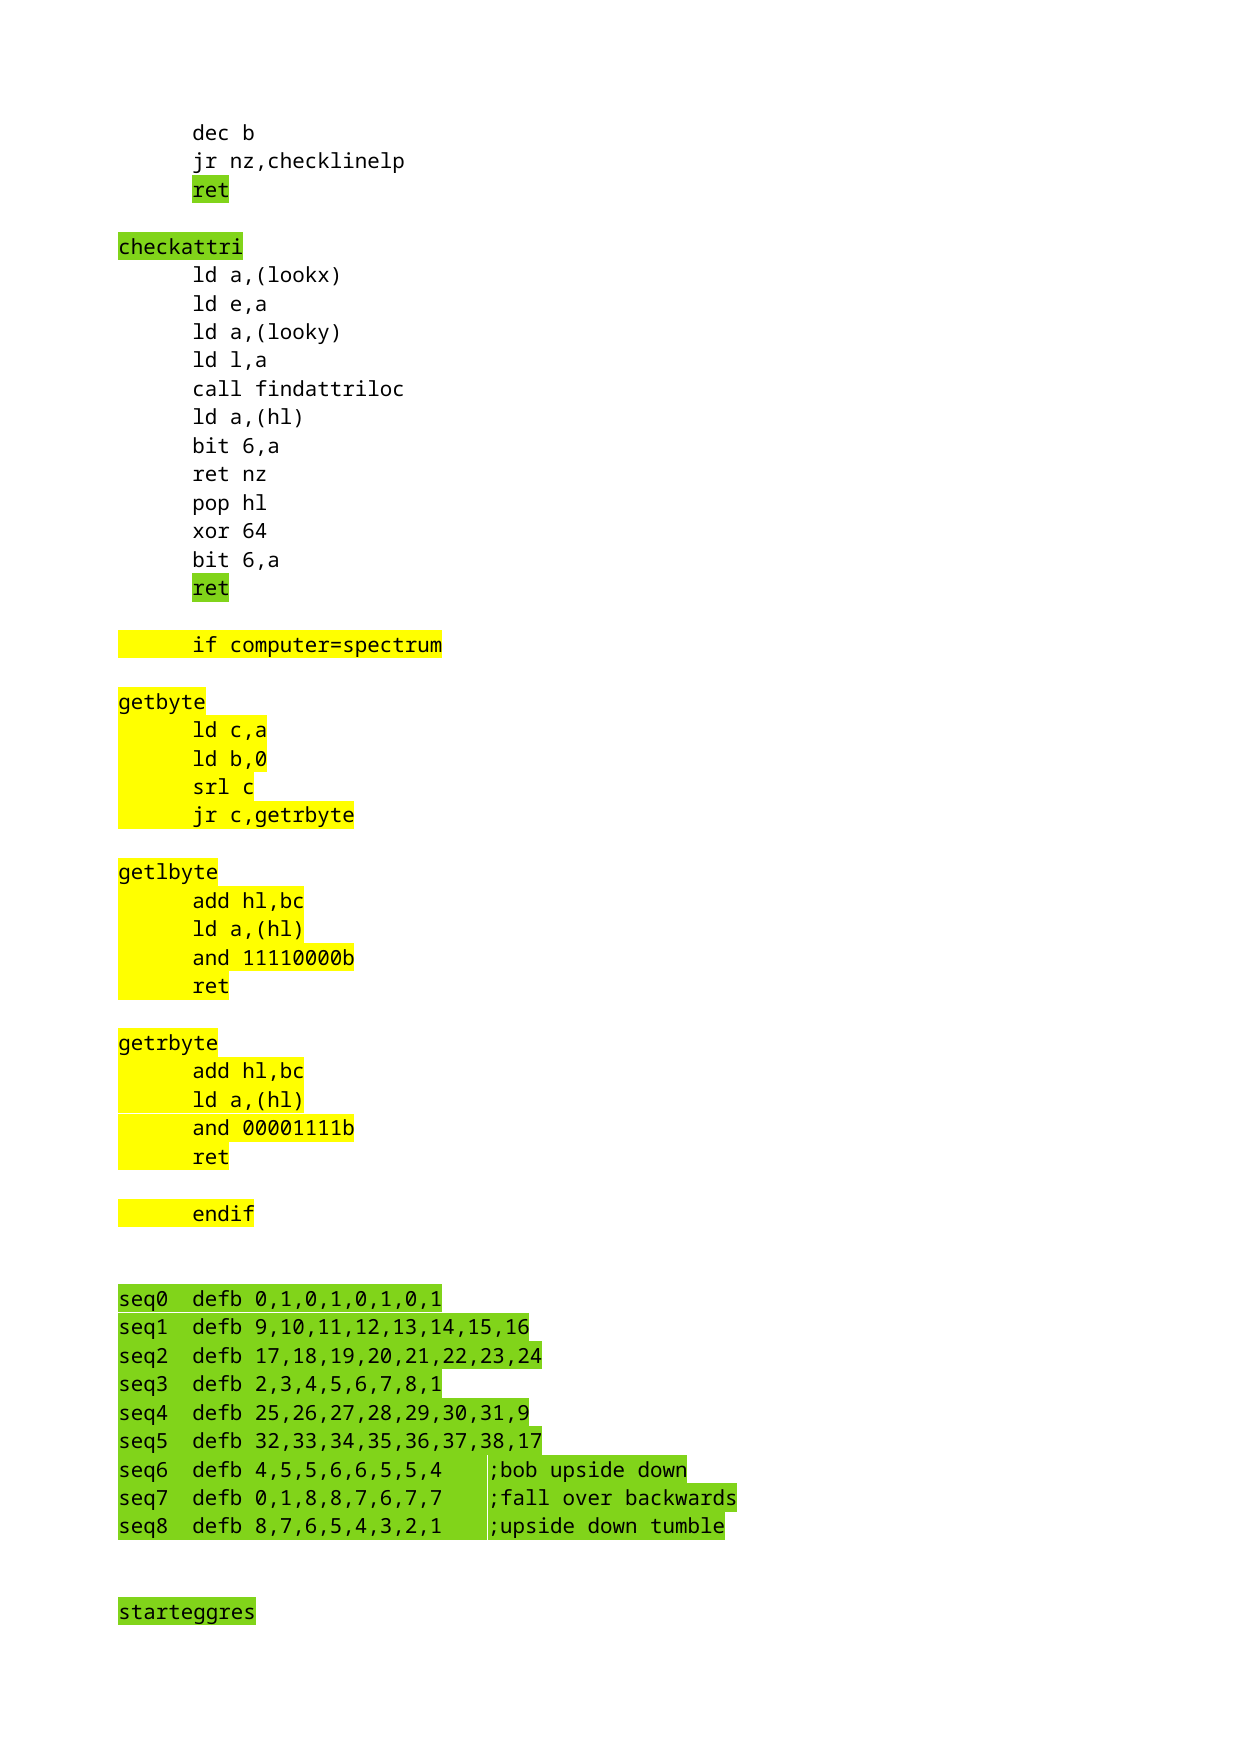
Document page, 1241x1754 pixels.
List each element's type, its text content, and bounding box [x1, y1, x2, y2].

text seq6 defb 4,5,5,6,6,5,5,4 ;bob upside down [118, 1455, 1122, 1483]
text seq8 defb 8,7,6,5,4,3,2,1 ;upside down tumble [118, 1512, 1122, 1540]
text ld e,a [118, 289, 1122, 317]
text ld a,(hl) [118, 914, 1122, 943]
text bit 6,a [118, 431, 1122, 459]
text ld c,a [118, 715, 1122, 744]
text ret [118, 1142, 1122, 1170]
text checkattri [118, 232, 1122, 260]
text pop hl [118, 488, 1122, 516]
text add hl,bc [118, 886, 1122, 914]
text dec b [118, 118, 1122, 147]
text ret nz [118, 459, 1122, 488]
text seq3 defb 2,3,4,5,6,7,8,1 [118, 1369, 1122, 1398]
text seq2 defb 17,18,19,20,21,22,23,24 [118, 1341, 1122, 1369]
text ld a,(hl) [118, 1085, 1122, 1113]
text seq1 defb 9,10,11,12,13,14,15,16 [118, 1312, 1122, 1341]
text xor 64 [118, 516, 1122, 545]
text seq0 defb 0,1,0,1,0,1,0,1 [118, 1284, 1122, 1312]
text ld a,(hl) [118, 402, 1122, 431]
text ld b,0 [118, 744, 1122, 772]
text jr nz,checklinelp [118, 147, 1122, 175]
text if computer=spectrum [118, 630, 1122, 658]
text seq4 defb 25,26,27,28,29,30,31,9 [118, 1398, 1122, 1426]
text ret [118, 573, 1122, 602]
text ret [118, 175, 1122, 203]
text bit 6,a [118, 545, 1122, 573]
text ld l,a [118, 346, 1122, 374]
text and 00001111b [118, 1113, 1122, 1142]
text ld a,(lookx) [118, 260, 1122, 289]
text getrbyte [118, 1028, 1122, 1057]
text seq7 defb 0,1,8,8,7,6,7,7 ;fall over backwards [118, 1483, 1122, 1512]
text endif [118, 1199, 1122, 1227]
text ret [118, 971, 1122, 1000]
text call findattriloc [118, 374, 1122, 402]
text srl c [118, 772, 1122, 801]
text add hl,bc [118, 1057, 1122, 1085]
text seq5 defb 32,33,34,35,36,37,38,17 [118, 1426, 1122, 1455]
text getlbyte [118, 857, 1122, 886]
text getbyte [118, 687, 1122, 715]
text and 11110000b [118, 943, 1122, 971]
text ld a,(looky) [118, 317, 1122, 346]
text jr c,getrbyte [118, 801, 1122, 829]
text starteggres [118, 1597, 1122, 1625]
